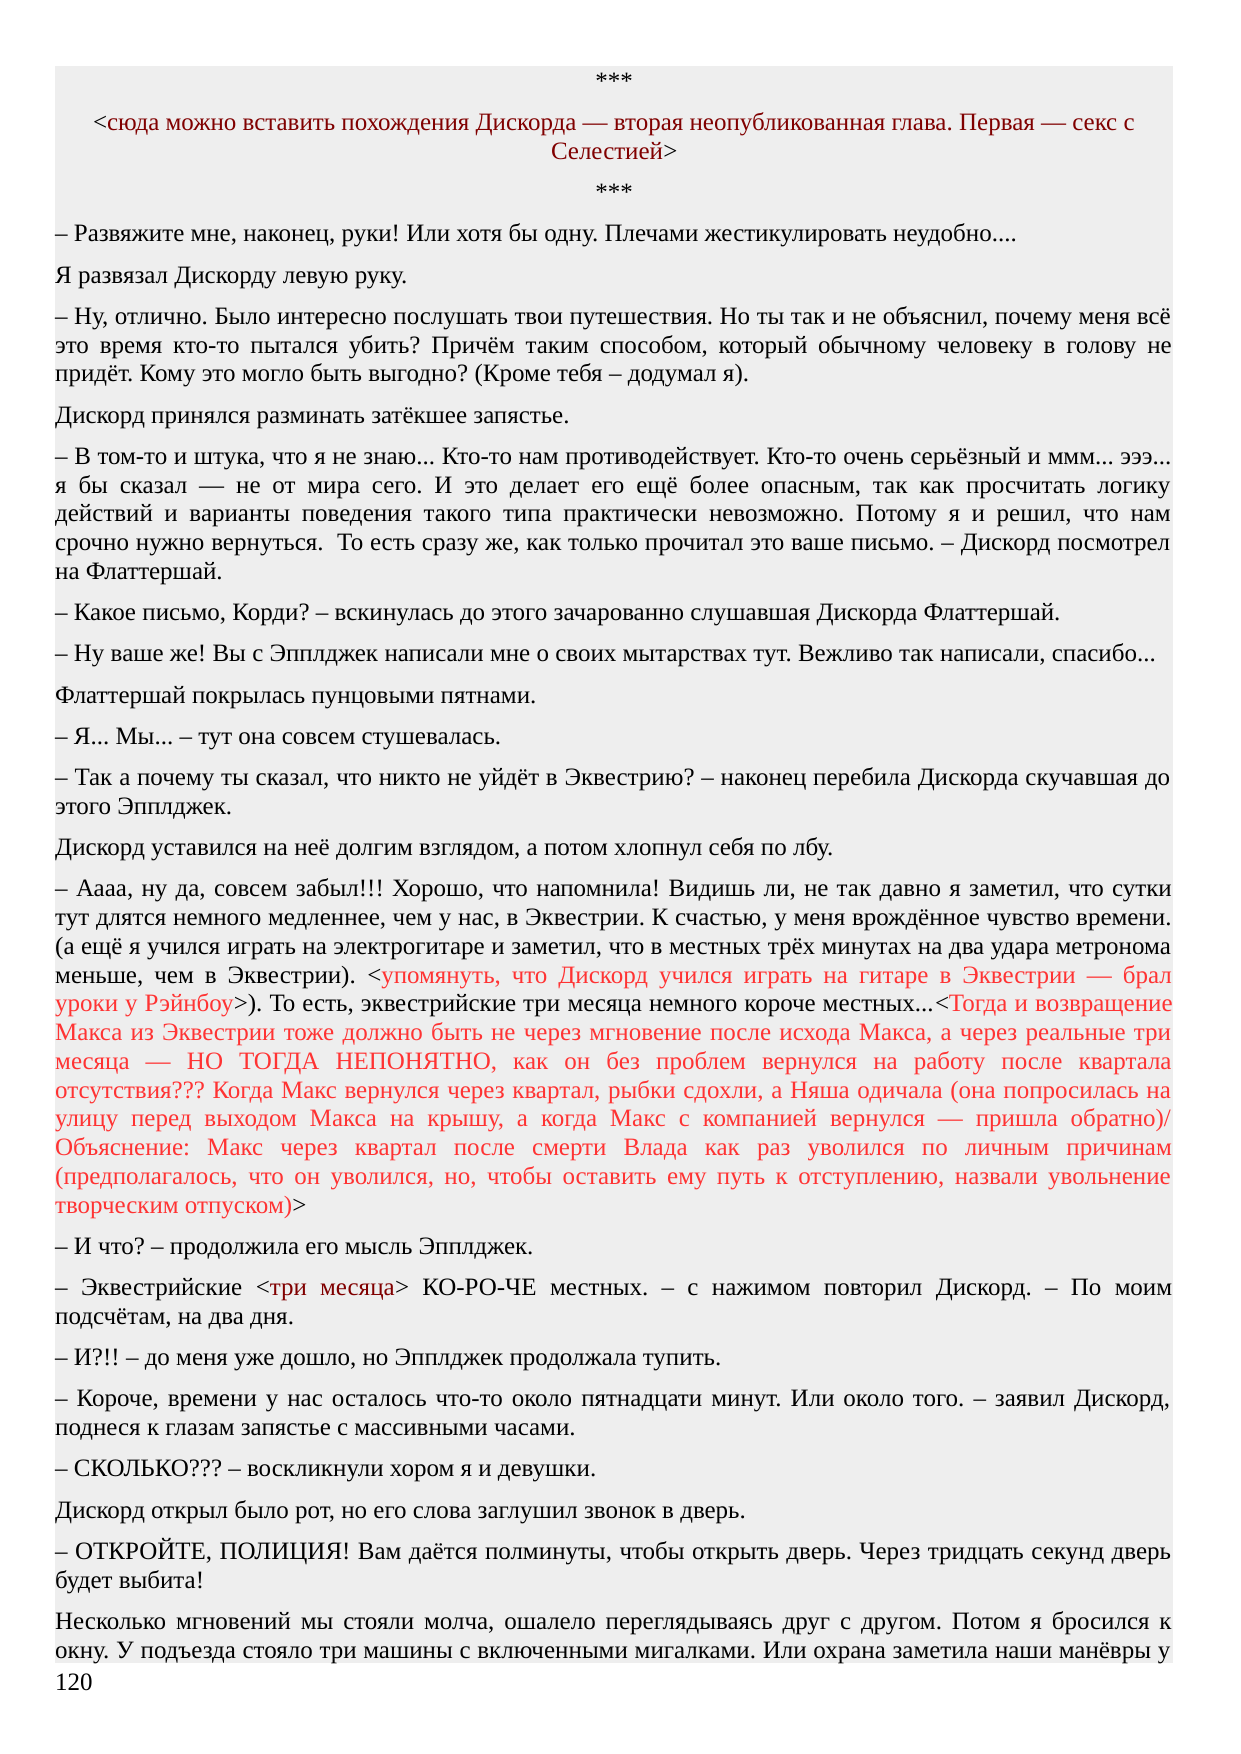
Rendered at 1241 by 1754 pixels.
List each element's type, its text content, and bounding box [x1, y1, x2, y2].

text – Какое письмо, Корди? – вскинулась до этого зачарованно слушавшая Дискорда Флаттершай. [55, 597, 1173, 626]
text – И что? – продолжила его мысль Эпплджек. [55, 1231, 1173, 1260]
text – Ну, отлично. Было интересно послушать твои путешествия. Но ты так и не объяснил, почему меня всё это время кто-то пытался убить? Причём таким способом, который обычному человеку в голову не придёт. Кому это могло быть выгодно? (Кроме тебя – додумал я). [55, 301, 1173, 387]
text Несколько мгновений мы стояли молча, ошалело переглядываясь друг с другом. Потом я бросился к окну. У подъезда стояло три машины с включенными мигалками. Или охрана заметила наши манёвры у [55, 1606, 1173, 1663]
text – Так а почему ты сказал, что никто не уйдёт в Эквестрию? – наконец перебила Дискорда скучавшая до этого Эпплджек. [55, 762, 1173, 820]
text – Ну ваше же! Вы с Эпплджек написали мне о своих мытарствах тут. Вежливо так написали, спасибо... [55, 638, 1173, 667]
text – Развяжите мне, наконец, руки! Или хотя бы одну. Плечами жестикулировать неудобно.... [55, 218, 1173, 247]
text *** [55, 66, 1173, 95]
text <сюда можно вставить похождения Дискорда — вторая неопубликованная глава. Первая — секс с Селестией> [55, 107, 1173, 165]
text Дискорд уставился на неё долгим взглядом, а потом хлопнул себя по лбу. [55, 832, 1173, 861]
text – Короче, времени у нас осталось что-то около пятнадцати минут. Или около того. – заявил Дискорд, поднеся к глазам запястье с массивными часами. [55, 1383, 1173, 1441]
text – Эквестрийские <три месяца> КО-РО-ЧЕ местных. – с нажимом повторил Дискорд. – По моим подсчётам, на два дня. [55, 1272, 1173, 1330]
text – Аааа, ну да, совсем забыл!!! Хорошо, что напомнила! Видишь ли, не так давно я заметил, что сутки тут длятся немного медленнее, чем у нас, в Эквестрии. К счастью, у меня врождённое чувство времени. (а ещё я учился играть на электрогитаре и заметил, что в местных трёх минутах на два удара метронома меньше, чем в Эквестрии). <упомянуть, что Дискорд учился играть на гитаре в Эквестрии — брал уроки у Рэйнбоу>). То есть, эквестрийские три месяца немного короче местных...<Тогда и возвращение Макса из Эквестрии тоже должно быть не через мгновение после исхода Макса, а через реальные три месяца — НО ТОГДА НЕПОНЯТНО, как он без проблем вернулся на работу после квартала отсутствия??? Когда Макс вернулся через квартал, рыбки сдохли, а Няша одичала (она попросилась на улицу перед выходом Макса на крышу, а когда Макс с компанией вернулся — пришла обратно)/ Объяснение: Макс через квартал после смерти Влада как раз уволился по личным причинам (предполагалось, что он уволился, но, чтобы оставить ему путь к отступлению, назвали увольнение творческим отпуском)> [55, 873, 1173, 1218]
text Дискорд принялся разминать затёкшее запястье. [55, 400, 1173, 428]
text – ОТКРОЙТЕ, ПОЛИЦИЯ! Вам даётся полминуты, чтобы открыть дверь. Через тридцать секунд дверь будет выбита! [55, 1536, 1173, 1593]
text Я развязал Дискорду левую руку. [55, 260, 1173, 288]
text – Я... Мы... – тут она совсем стушевалась. [55, 721, 1173, 750]
text *** [55, 177, 1173, 206]
text – СКОЛЬКО??? – воскликнули хором я и девушки. [55, 1453, 1173, 1482]
text Дискорд открыл было рот, но его слова заглушил звонок в дверь. [55, 1495, 1173, 1523]
text – И?!! – до меня уже дошло, но Эпплджек продолжала тупить. [55, 1342, 1173, 1371]
text – В том-то и штука, что я не знаю... Кто-то нам противодействует. Кто-то очень серьёзный и ммм... эээ... я бы сказал — не от мира сего. И это делает его ещё более опасным, так как просчитать логику действий и варианты поведения такого типа практически невозможно. Потому я и решил, что нам срочно нужно вернуться. То есть сразу же, как только прочитал это ваше письмо. – Дискорд посмотрел на Флаттершай. [55, 441, 1173, 585]
text Флаттершай покрылась пунцовыми пятнами. [55, 680, 1173, 708]
